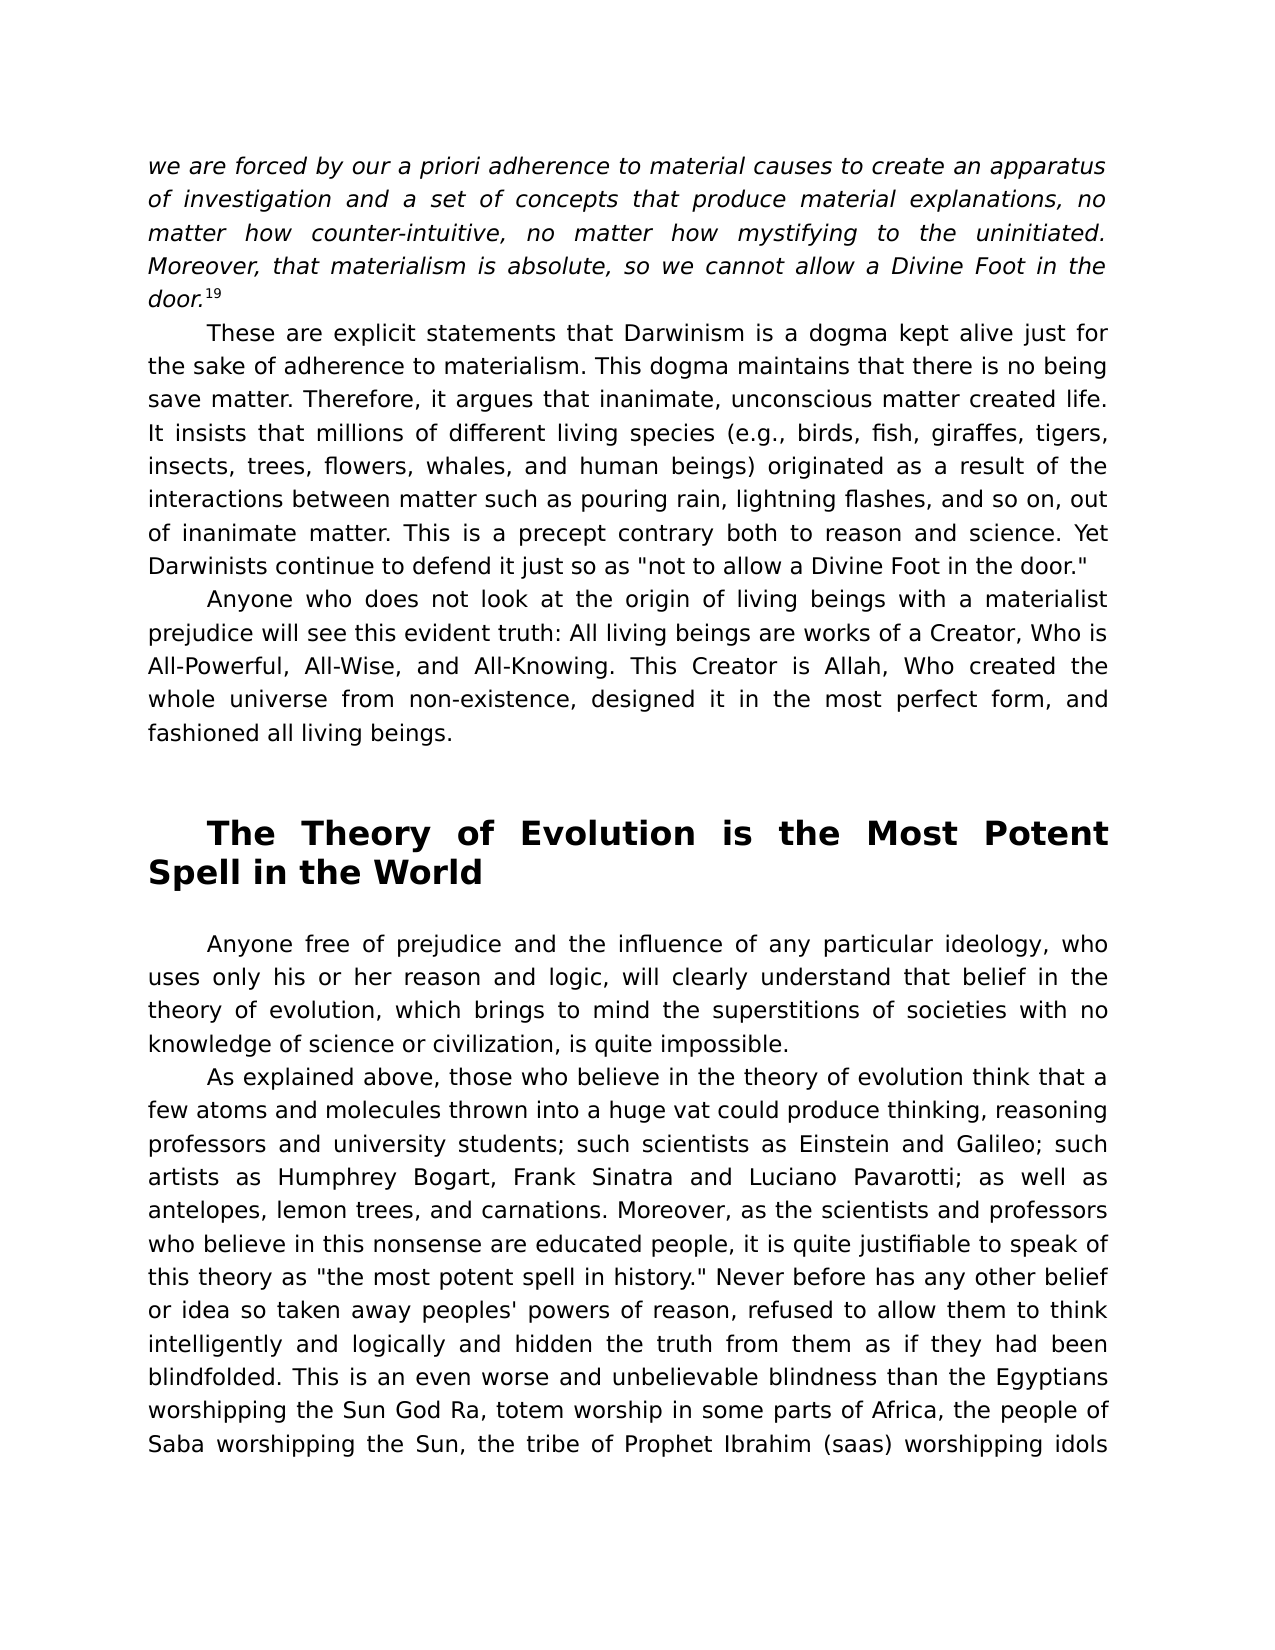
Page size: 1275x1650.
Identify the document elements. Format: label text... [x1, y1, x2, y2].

text These are explicit statements that Darwinism is a dogma kept alive just for the sake of adherence to materialism. This dogma maintains that there is no being save matter. Therefore, it argues that inanimate, unconscious matter created life. It insists that millions of different living species (e.g., birds, fish, giraffes, tigers, insects, trees, flowers, whales, and human beings) originated as a result of the interactions between matter such as pouring rain, lightning flashes, and so on, out of inanimate matter. This is a precept contrary both to reason and science. Yet Darwinists continue to defend it just so as "not to allow a Divine Foot in the door." [148, 314, 1110, 581]
text we are forced by our a priori adherence to material causes to create an apparatus of investigation and a set of concepts that produce material explanations, no matter how counter-intuitive, no matter how mystifying to the uninitiated. Moreover, that materialism is absolute, so we cannot allow a Divine Foot in the door.19 [148, 148, 1110, 314]
text The Theory of Evolution is the Most Potent Spell in the World [148, 814, 1110, 892]
text As explained above, those who believe in the theory of evolution think that a few atoms and molecules thrown into a huge vat could produce thinking, reasoning professors and university students; such scientists as Einstein and Galileo; such artists as Humphrey Bogart, Frank Sinatra and Luciano Pavarotti; as well as antelopes, lemon trees, and carnations. Moreover, as the scientists and professors who believe in this nonsense are educated people, it is quite justifiable to speak of this theory as "the most potent spell in history." Never before has any other belief or idea so taken away peoples' powers of reason, refused to allow them to think intelligently and logically and hidden the truth from them as if they had been blindfolded. This is an even worse and unbelievable blindness than the Egyptians worshipping the Sun God Ra, totem worship in some parts of Africa, the people of Saba worshipping the Sun, the tribe of Prophet Ibrahim (saas) worshipping idols [148, 1059, 1110, 1459]
text Anyone free of prejudice and the influence of any particular ideology, who uses only his or her reason and logic, will clearly understand that belief in the theory of evolution, which brings to mind the superstitions of societies with no knowledge of science or civilization, is quite impossible. [148, 925, 1110, 1059]
text Anyone who does not look at the origin of living beings with a materialist prejudice will see this evident truth: All living beings are works of a Creator, Who is All-Powerful, All-Wise, and All-Knowing. This Creator is Allah, Who created the whole universe from non-existence, designed it in the most perfect form, and fashioned all living beings. [148, 581, 1110, 748]
